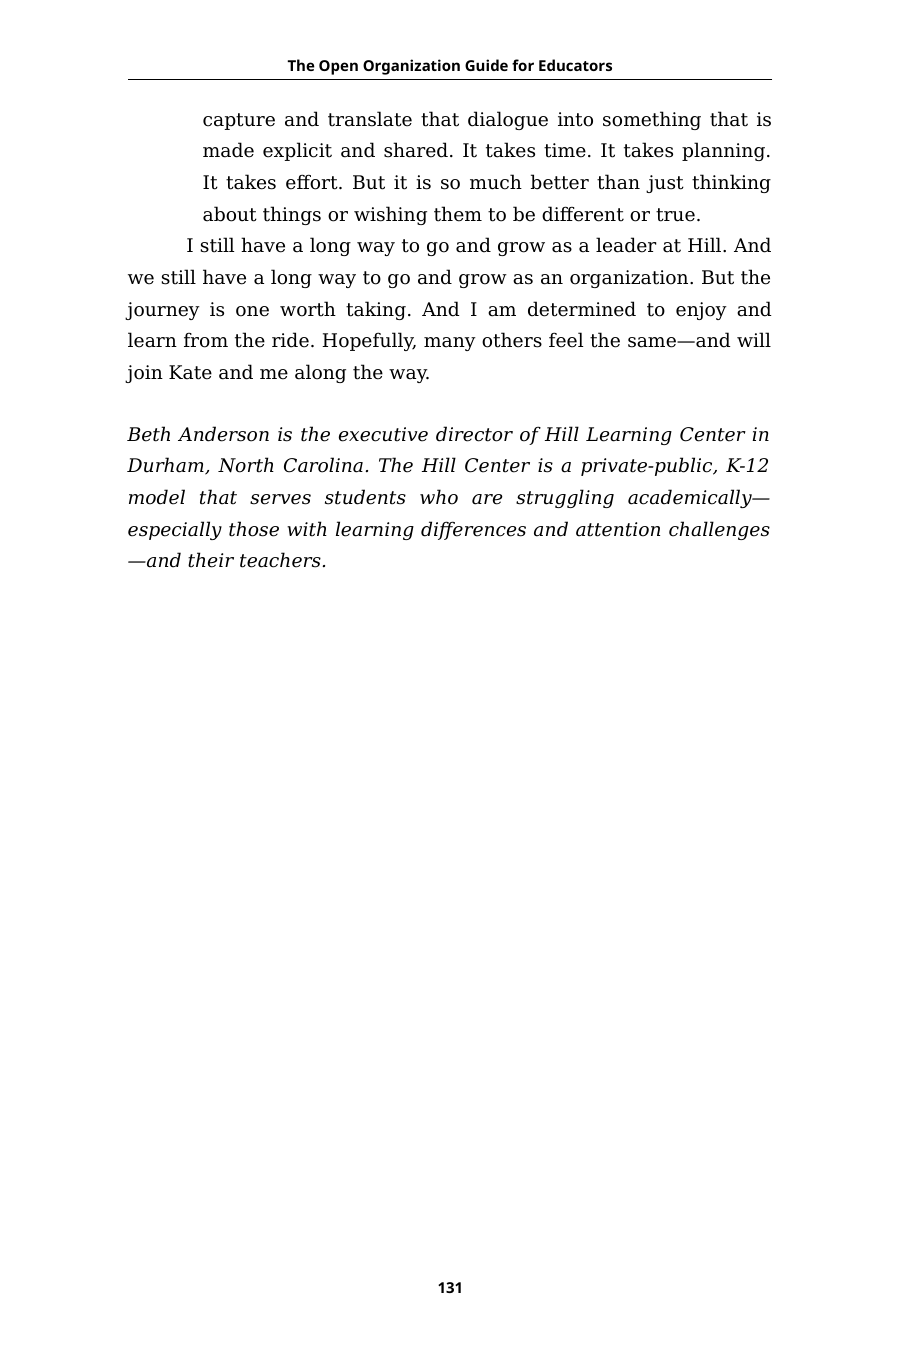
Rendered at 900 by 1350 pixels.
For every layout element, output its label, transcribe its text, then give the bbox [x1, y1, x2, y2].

text I still have a long way to go and grow as a leader at Hill. And we still have a long way to go and grow as an organization. But the journey is one worth taking. And I am determined to enjoy and learn from the ride. Hopefully, many others feel the same—and will join Kate and me along the way. [127, 235, 772, 384]
list capture and translate that dialogue into something that is made explicit and shared. It takes time. It takes planning. It takes effort. But it is so much better than just thinking about things or wishing them to be different or true. [186, 109, 772, 226]
text Beth Anderson is the executive director of Hill Learning Center in Durham, North Carolina. The Hill Center is a private-public, K-12 model that serves students who are struggling academically—especially those with learning differences and attention challenges—and their teachers. [127, 424, 772, 572]
